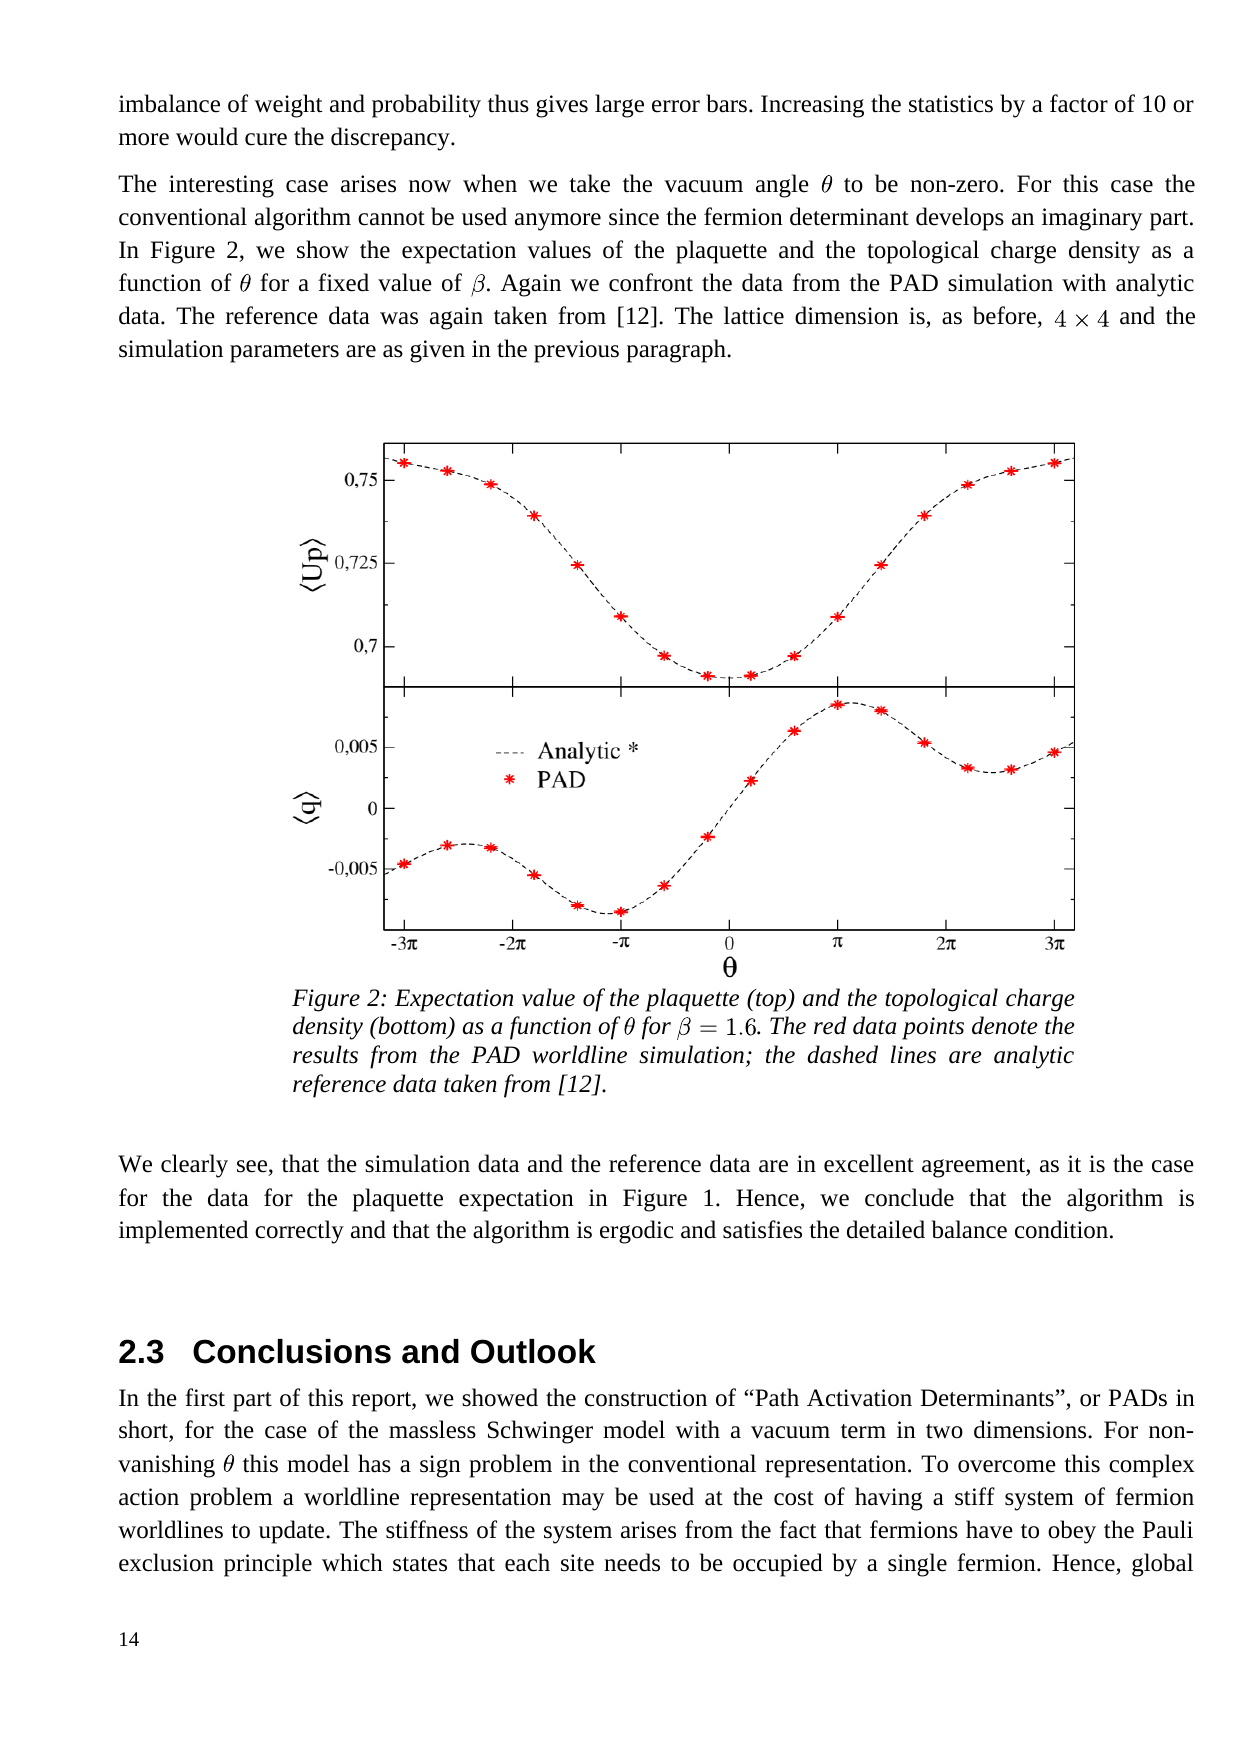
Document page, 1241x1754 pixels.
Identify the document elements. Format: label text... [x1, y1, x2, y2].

picture [292, 442, 1076, 978]
text imbalance of weight and probability thus gives large error bars. Increasing the statistics by a factor of 10 or more would cure the discrepancy. [118, 89, 1196, 150]
text The interesting case arises now when we take the vacuum angle to be non-zero. For this case the conventional algorithm cannot be used anymore since the fermion determinant develops an imaginary part. In Figure 2, we show the expectation values of the plaquette and the topological charge density as a function of for a fixed value of . Again we confront the data from the PAD simulation with analytic data. The reference data was again taken from [12]. The lattice dimension is, as before, and the simulation parameters are as given in the previous paragraph. [118, 169, 1196, 363]
subtitle Conclusions and Outlook [118, 1332, 1196, 1370]
text In the first part of this report, we showed the construction of “Path Activation Determinants”, or PADs in short, for the case of the massless Schwinger model with a vacuum term in two dimensions. For non-vanishing this model has a sign problem in the conventional representation. To overcome this complex action problem a worldline representation may be used at the cost of having a stiff system of fermion worldlines to update. The stiffness of the system arises from the fact that fermions have to obey the Pauli exclusion principle which states that each site needs to be occupied by a single fermion. Hence, global [118, 1383, 1196, 1576]
text Figure 2: Expectation value of the plaquette (top) and the topological charge density (bottom) as a function of for . The red data points denote the results from the PAD worldline simulation; the dashed lines are analytic reference data taken from [12]. [292, 978, 1075, 1098]
text We clearly see, that the simulation data and the reference data are in excellent agreement, as it is the case for the data for the plaquette expectation in Figure 1. Hence, we conclude that the algorithm is implemented correctly and that the algorithm is ergodic and satisfies the detailed balance condition. [118, 1149, 1196, 1244]
